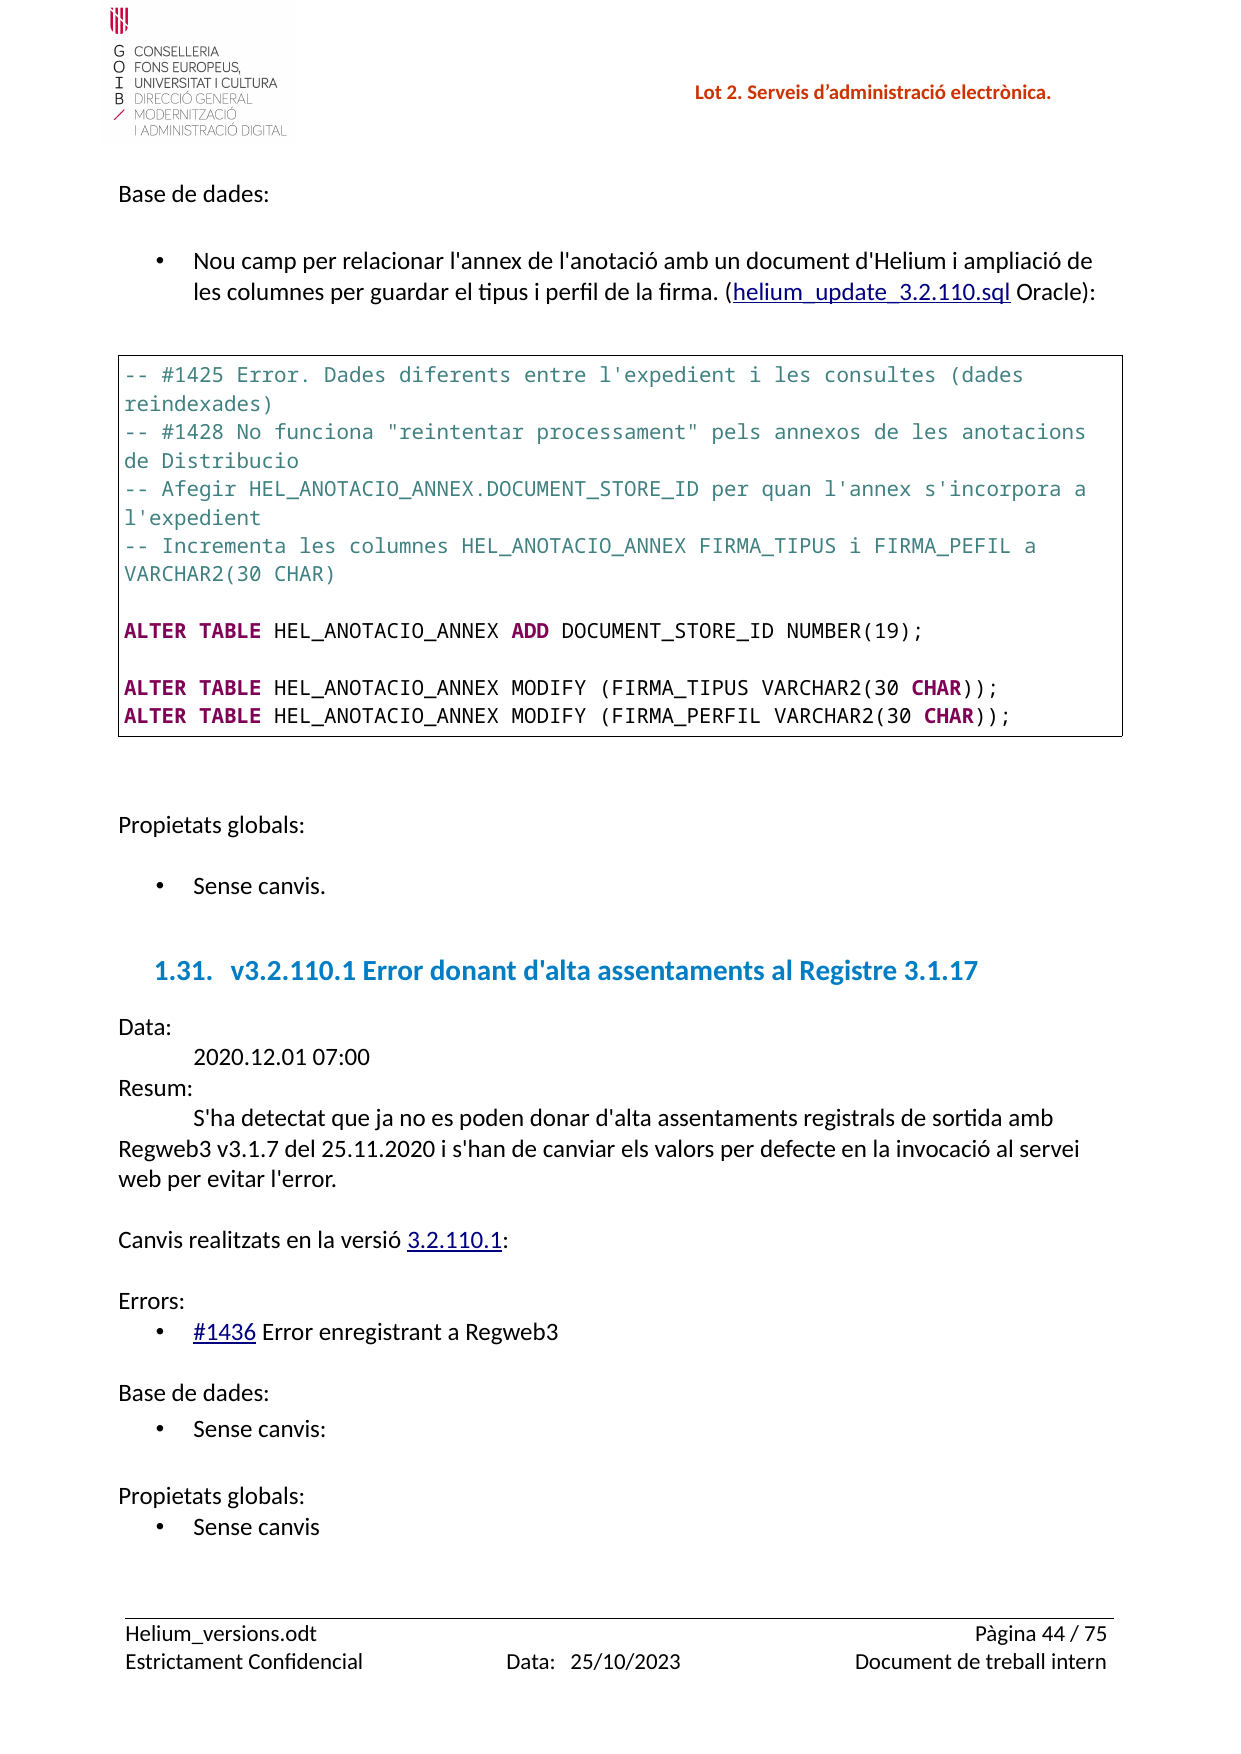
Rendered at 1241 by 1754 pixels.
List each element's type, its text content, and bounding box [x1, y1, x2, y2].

text Resum: [118, 1072, 1122, 1102]
text 2020.12.01 07:00 [118, 1041, 1122, 1072]
text Propietats globals: [118, 1481, 1122, 1511]
text Errors: [118, 1286, 1122, 1316]
list Nou camp per relacionar l'annex de l'anotació amb un document d'Helium i ampliació de les columnes per guardar el tipus i perfil de la firma. (helium_update_3.2.110.sql Oracle): [156, 245, 1122, 306]
list #1436 Error enregistrant a Regweb3 [156, 1316, 1122, 1347]
text Canvis realitzats en la versió 3.2.110.1: [118, 1224, 1122, 1255]
text Base de dades: [118, 1377, 1122, 1408]
subtitle v3.2.110.1 Error donant d'alta assentaments al Registre 3.1.17 [153, 952, 1122, 987]
picture [100, 0, 297, 144]
text S'ha detectat que ja no es poden donar d'alta assentaments registrals de sortida amb Regweb3 v3.1.7 del 25.11.2020 i s'han de canviar els valors per defecte en la invocació al servei web per evitar l'error. [118, 1102, 1122, 1194]
text Base de dades: [118, 178, 1122, 209]
text Data: [118, 1011, 1122, 1041]
table_header -- #1425 Error. Dades diferents entre l'expedient i les consultes (dades reindexades) -- #1428 No funciona "reintentar processament" pels annexos de les anotacions de Distribucio -- Afegir HEL_ANOTACIO_ANNEX.DOCUMENT_STORE_ID per quan l'annex s'incorpora a l'expedient -- Incrementa les columnes HEL_ANOTACIO_ANNEX FIRMA_TIPUS i FIRMA_PEFIL a VARCHAR2(30 CHAR) ALTER TABLE HEL_ANOTACIO_ANNEX ADD DOCUMENT_STORE_ID NUMBER(19); ALTER TABLE HEL_ANOTACIO_ANNEX MODIFY (FIRMA_TIPUS VARCHAR2(30 CHAR)); ALTER TABLE HEL_ANOTACIO_ANNEX MODIFY (FIRMA_PERFIL VARCHAR2(30 CHAR)); [119, 356, 1122, 736]
list Sense canvis: [156, 1413, 1122, 1444]
text Propietats globals: [118, 809, 1122, 839]
list Sense canvis [156, 1511, 1122, 1542]
list Sense canvis. [156, 870, 1122, 900]
